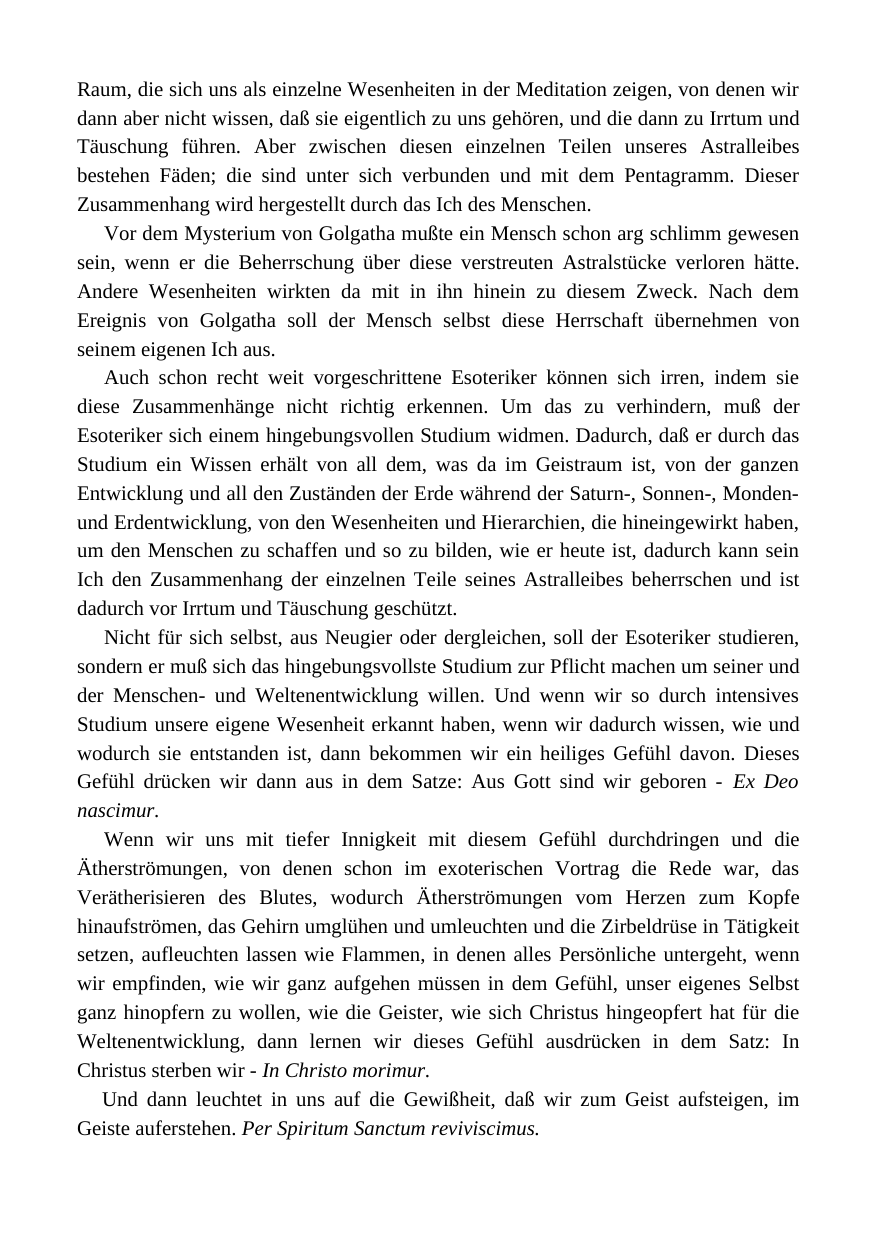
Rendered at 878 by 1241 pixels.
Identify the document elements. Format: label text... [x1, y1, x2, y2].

text Vor dem Mysterium von Golgatha mußte ein Mensch schon arg schlimm gewesen sein, wenn er die Beherrschung über diese verstreuten Astralstücke verloren hätte. Andere Wesenheiten wirkten da mit in ihn hinein zu diesem Zweck. Nach dem Ereignis von Golgatha soll der Mensch selbst diese Herrschaft übernehmen von seinem eigenen Ich aus. [77, 221, 800, 361]
text Raum, die sich uns als einzelne Wesenheiten in der Meditation zeigen, von denen wir dann aber nicht wissen, daß sie eigentlich zu uns gehören, und die dann zu Irrtum und Täuschung führen. Aber zwischen diesen einzelnen Teilen unseres Astralleibes bestehen Fäden; die sind unter sich verbunden und mit dem Pentagramm. Dieser Zusammenhang wird hergestellt durch das Ich des Menschen. [77, 77, 800, 216]
text Und dann leuchtet in uns auf die Gewißheit, daß wir zum Geist aufsteigen, im Geiste auferstehen. Per Spiritum Sanctum reviviscimus. [77, 1087, 800, 1139]
text Wenn wir uns mit tiefer Innigkeit mit diesem Gefühl durchdringen und die Ätherströmungen, von denen schon im exoterischen Vortrag die Rede war, das Verätherisieren des Blutes, wodurch Ätherströmungen vom Herzen zum Kopfe hinaufströmen, das Gehirn umglühen und umleuchten und die Zirbeldrüse in Tätigkeit setzen, aufleuchten lassen wie Flammen, in denen alles Persönliche untergeht, wenn wir empfinden, wie wir ganz aufgehen müssen in dem Gefühl, unser eigenes Selbst ganz hinopfern zu wollen, wie die Geister, wie sich Christus hingeopfert hat für die Weltenentwicklung, dann lernen wir dieses Gefühl ausdrücken in dem Satz: In Christus sterben wir - In Christo morimur. [77, 827, 800, 1082]
text Nicht für sich selbst, aus Neugier oder dergleichen, soll der Esoteriker studieren, sondern er muß sich das hingebungsvollste Studium zur Pflicht machen um seiner und der Menschen- und Weltenentwicklung willen. Und wenn wir so durch intensives Studium unsere eigene Wesenheit erkannt haben, wenn wir dadurch wissen, wie und wodurch sie entstanden ist, dann bekommen wir ein heiliges Gefühl davon. Dieses Gefühl drücken wir dann aus in dem Satze: Aus Gott sind wir geboren - Ex Deo nascimur. [77, 625, 800, 822]
text Auch schon recht weit vorgeschrittene Esoteriker können sich irren, indem sie diese Zusammenhänge nicht richtig erkennen. Um das zu verhindern, muß der Esoteriker sich einem hingebungsvollen Studium widmen. Dadurch, daß er durch das Studium ein Wissen erhält von all dem, was da im Geistraum ist, von der ganzen Entwicklung und all den Zuständen der Erde während der Saturn-, Sonnen-, Monden- und Erdentwicklung, von den Wesenheiten und Hierarchien, die hineingewirkt haben, um den Menschen zu schaffen und so zu bilden, wie er heute ist, dadurch kann sein Ich den Zusammenhang der einzelnen Teile seines Astralleibes beherrschen und ist dadurch vor Irrtum und Täuschung geschützt. [77, 365, 800, 620]
